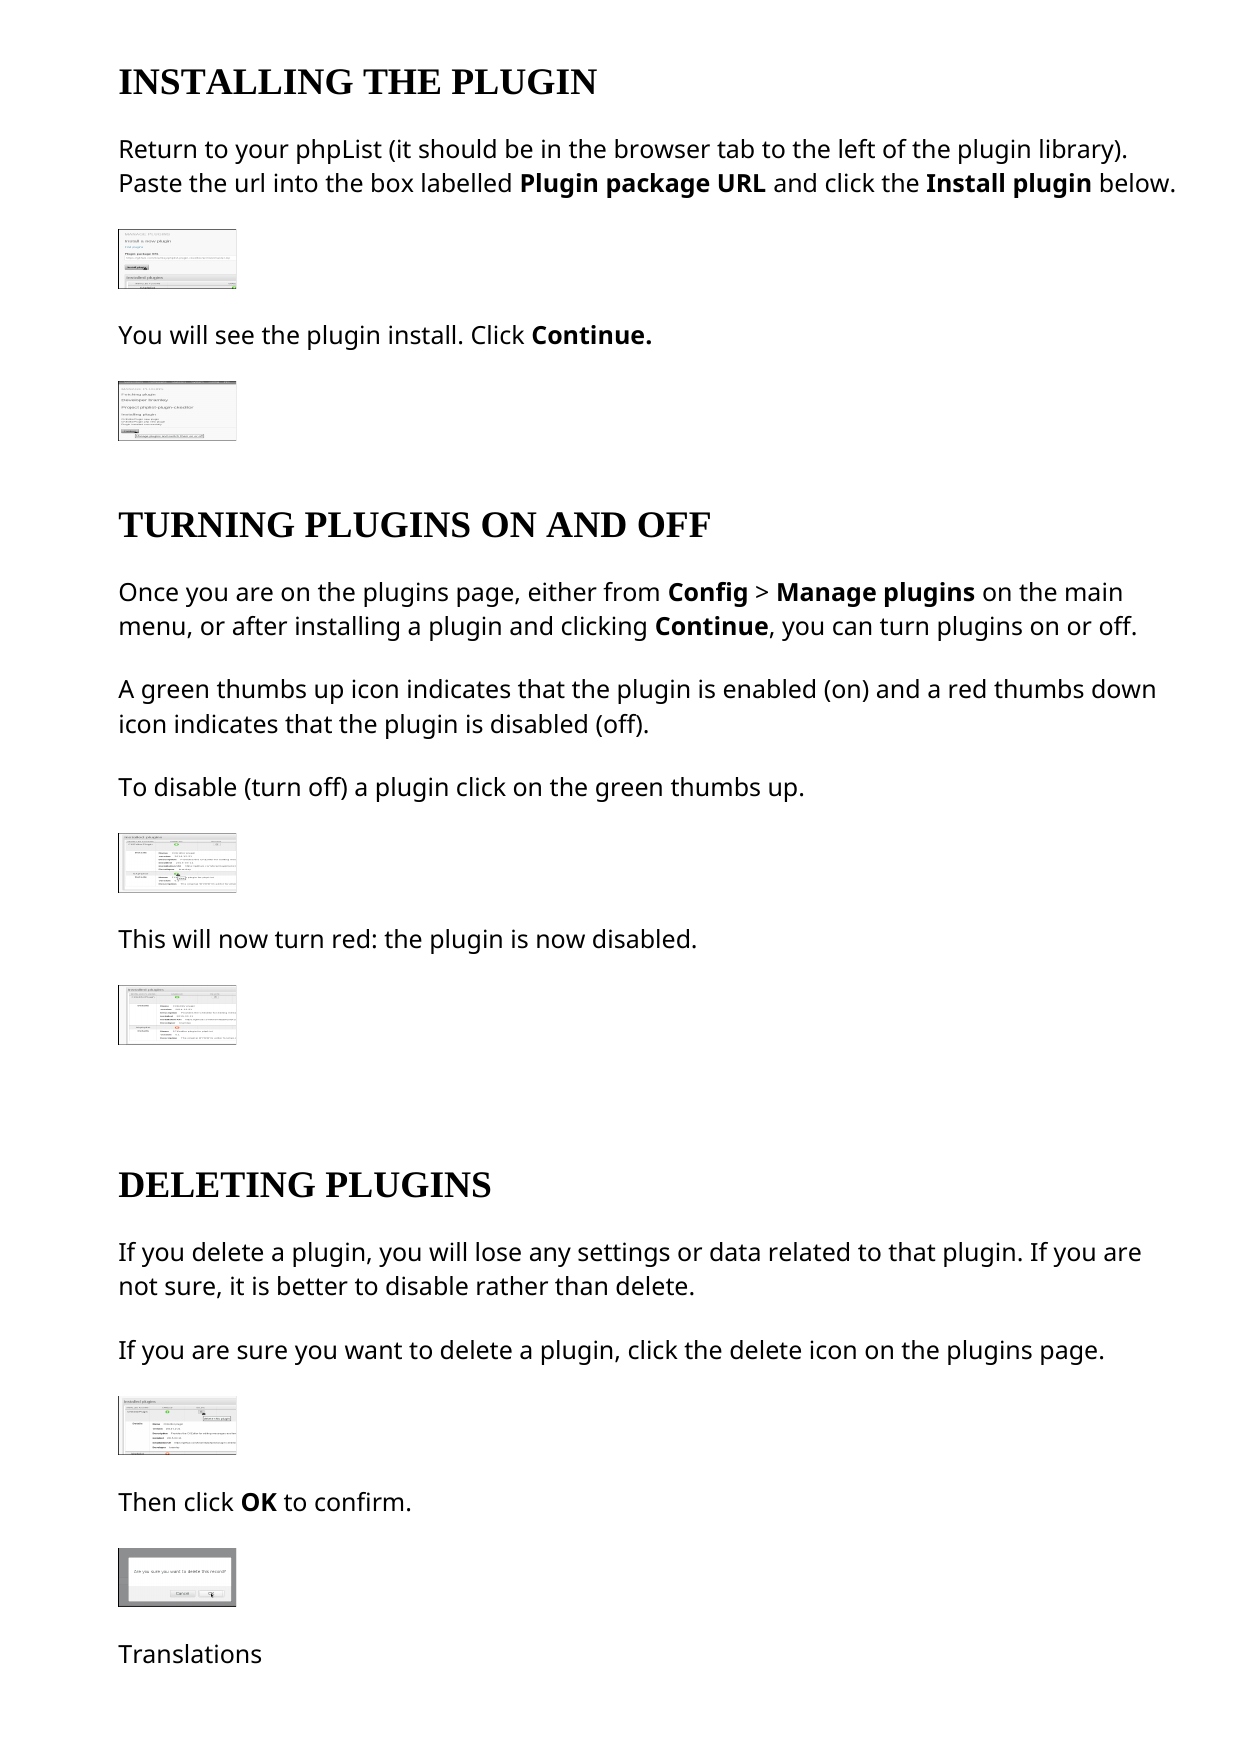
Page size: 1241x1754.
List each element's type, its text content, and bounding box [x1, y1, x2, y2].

text Then click OK to confirm. [118, 1484, 1181, 1518]
text Translations [118, 1636, 1181, 1671]
text A green thumbs up icon indicates that the plugin is enabled (on) and a red thumbs down icon indicates that the plugin is disabled (off). [118, 672, 1181, 740]
picture [118, 381, 237, 441]
text You will see the plugin install. Click Continue. [118, 318, 1181, 352]
picture [118, 833, 237, 893]
subtitle Deleting plugins [118, 1162, 1181, 1205]
picture [118, 1396, 237, 1455]
picture [118, 229, 237, 289]
picture [118, 1548, 237, 1607]
subtitle Turning plugins on and off [118, 502, 1181, 545]
text Once you are on the plugins page, either from Config > Manage plugins on the main menu, or after installing a plugin and clicking Continue, you can turn plugins on or off. [118, 574, 1181, 643]
text If you delete a plugin, you will lose any settings or data related to that plugin. If you are not sure, it is better to disable rather than delete. [118, 1235, 1181, 1303]
picture [118, 985, 237, 1045]
text This will now turn red: the plugin is now disabled. [118, 922, 1181, 956]
text To disable (turn off) a plugin click on the green thumbs up. [118, 770, 1181, 804]
subtitle Installing the plugin [118, 59, 1181, 102]
text If you are sure you want to delete a plugin, click the delete icon on the plugins page. [118, 1332, 1181, 1367]
text Return to your phpList (it should be in the browser tab to the left of the plugin library). Paste the url into the box labelled Plugin package URL and click the Install plugin below. [118, 132, 1181, 200]
